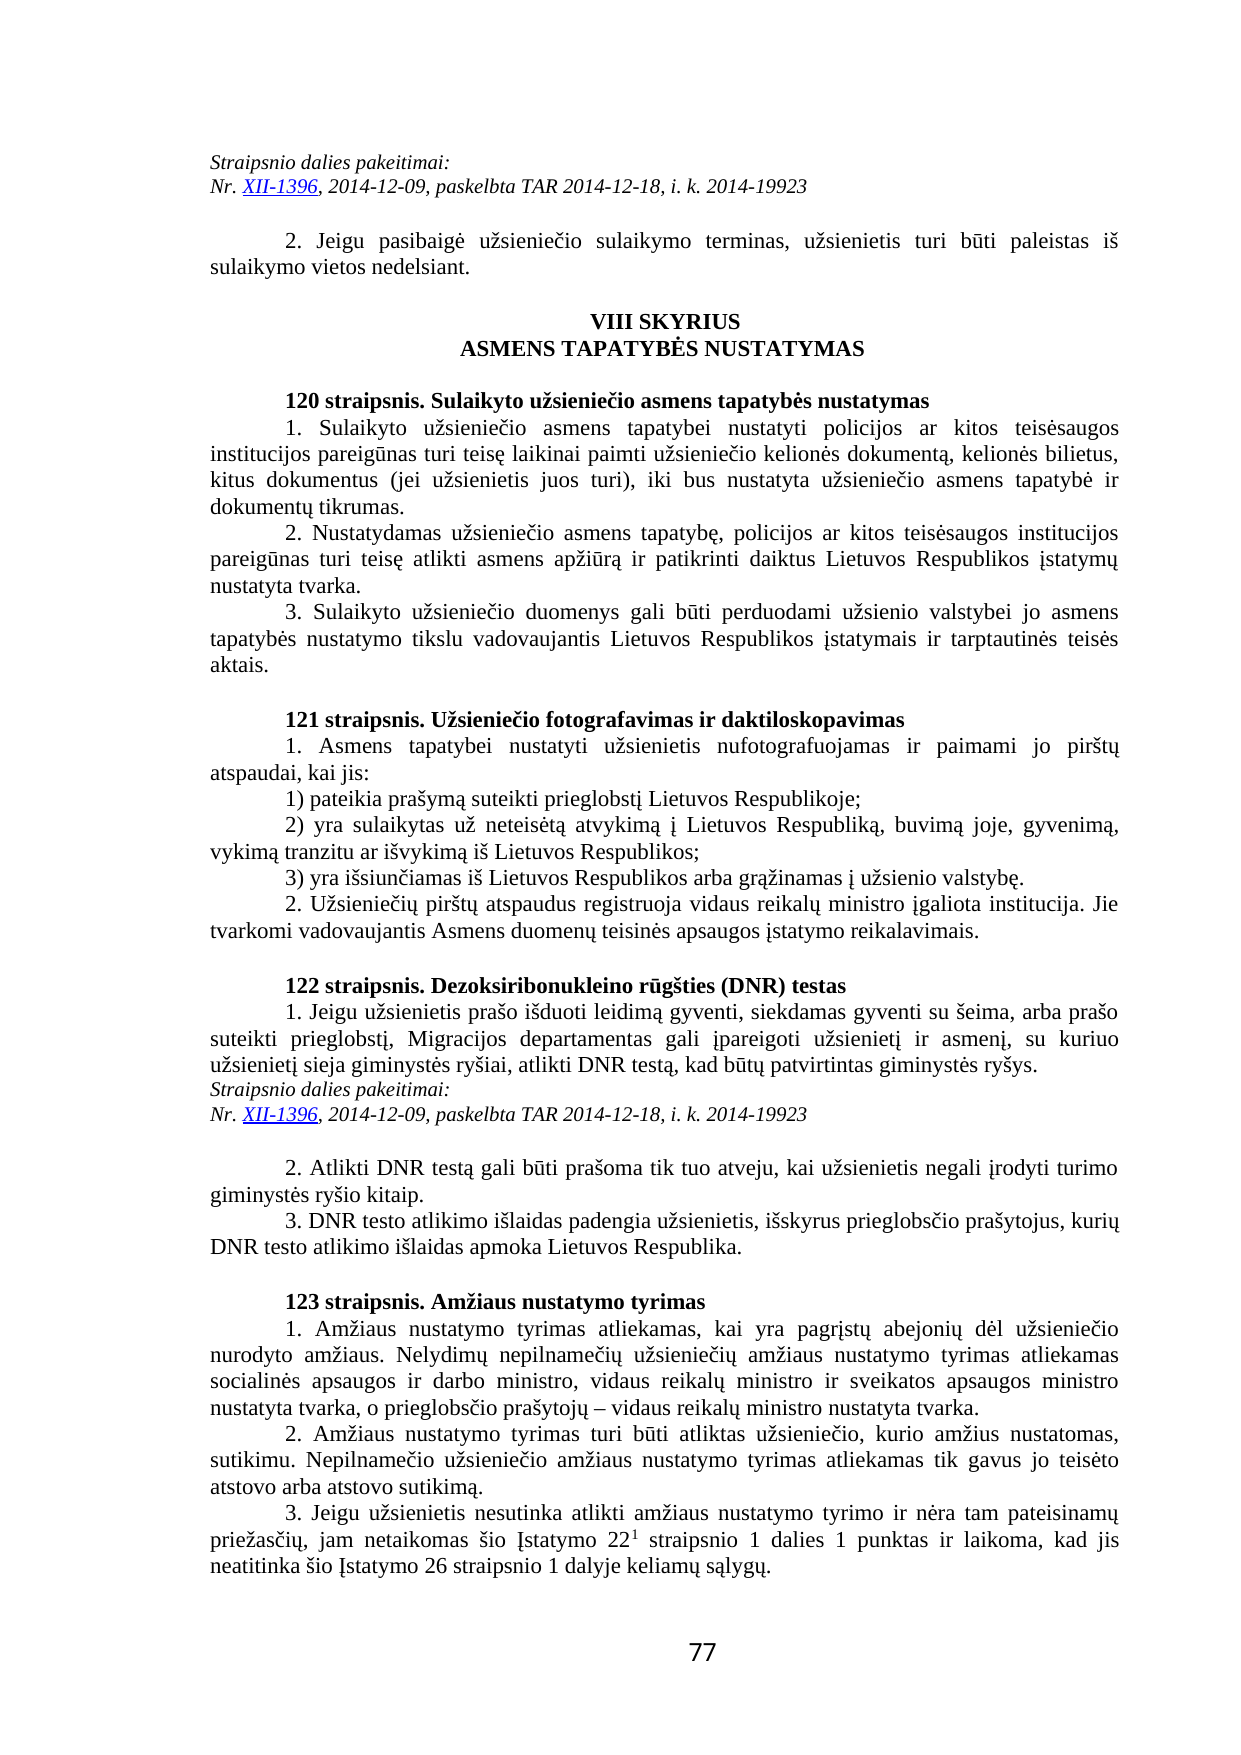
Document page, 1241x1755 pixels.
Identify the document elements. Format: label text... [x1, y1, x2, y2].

text 1. Asmens tapatybei nustatyti užsienietis nufotografuojamas ir paimami jo pirštų atspaudai, kai jis: [210, 732, 1120, 785]
text 1. Amžiaus nustatymo tyrimas atliekamas, kai yra pagrįstų abejonių dėl užsieniečio nurodyto amžiaus. Nelydimų nepilnamečių užsieniečių amžiaus nustatymo tyrimas atliekamas socialinės apsaugos ir darbo ministro, vidaus reikalų ministro ir sveikatos apsaugos ministro nustatyta tvarka, o prieglobsčio prašytojų – vidaus reikalų ministro nustatyta tvarka. [210, 1315, 1120, 1420]
text 2) yra sulaikytas už neteisėtą atvykimą į Lietuvos Respubliką, buvimą joje, gyvenimą, vykimą tranzitu ar išvykimą iš Lietuvos Respublikos; [210, 811, 1120, 864]
text ASMENS TAPATYBĖS NUSTATYMAS [210, 335, 1120, 361]
text 2. Atlikti DNR testą gali būti prašoma tik tuo atveju, kai užsienietis negali įrodyti turimo giminystės ryšio kitaip. [210, 1154, 1120, 1207]
text 3. Sulaikyto užsieniečio duomenys gali būti perduodami užsienio valstybei jo asmens tapatybės nustatymo tikslu vadovaujantis Lietuvos Respublikos įstatymais ir tarptautinės teisės aktais. [210, 598, 1120, 677]
text Straipsnio dalies pakeitimai: [210, 1077, 1120, 1101]
text 3. DNR testo atlikimo išlaidas padengia užsienietis, išskyrus prieglobsčio prašytojus, kurių DNR testo atlikimo išlaidas apmoka Lietuvos Respublika. [210, 1207, 1120, 1260]
text 121 straipsnis. Užsieniečio fotografavimas ir daktiloskopavimas [210, 706, 1120, 732]
text Nr. XII-1396, 2014-12-09, paskelbta TAR 2014-12-18, i. k. 2014-19923 [210, 1101, 1120, 1126]
text 1. Jeigu užsienietis prašo išduoti leidimą gyventi, siekdamas gyventi su šeima, arba prašo suteikti prieglobstį, Migracijos departamentas gali įpareigoti užsienietį ir asmenį, su kuriuo užsienietį sieja giminystės ryšiai, atlikti DNR testą, kad būtų patvirtintas giminystės ryšys. [210, 998, 1120, 1077]
text 2. Jeigu pasibaigė užsieniečio sulaikymo terminas, užsienietis turi būti paleistas iš sulaikymo vietos nedelsiant. [210, 227, 1120, 279]
text 1) pateikia prašymą suteikti prieglobstį Lietuvos Respublikoje; [210, 785, 1120, 811]
text 120 straipsnis. Sulaikyto užsieniečio asmens tapatybės nustatymas [210, 387, 1120, 414]
text 2. Amžiaus nustatymo tyrimas turi būti atliktas užsieniečio, kurio amžius nustatomas, sutikimu. Nepilnamečio užsieniečio amžiaus nustatymo tyrimas atliekamas tik gavus jo teisėto atstovo arba atstovo sutikimą. [210, 1420, 1120, 1499]
subtitle 122 straipsnis. Dezoksiribonukleino rūgšties (DNR) testas [210, 972, 1120, 998]
text 2. Užsieniečių pirštų atspaudus registruoja vidaus reikalų ministro įgaliota institucija. Jie tvarkomi vadovaujantis Asmens duomenų teisinės apsaugos įstatymo reikalavimais. [210, 891, 1120, 943]
text 2. Nustatydamas užsieniečio asmens tapatybę, policijos ar kitos teisėsaugos institucijos pareigūnas turi teisę atlikti asmens apžiūrą ir patikrinti daiktus Lietuvos Respublikos įstatymų nustatyta tvarka. [210, 519, 1120, 598]
text 123 straipsnis. Amžiaus nustatymo tyrimas [210, 1288, 1120, 1315]
text 3) yra išsiunčiamas iš Lietuvos Respublikos arba grąžinamas į užsienio valstybę. [210, 864, 1120, 891]
text 1. Sulaikyto užsieniečio asmens tapatybei nustatyti policijos ar kitos teisėsaugos institucijos pareigūnas turi teisę laikinai paimti užsieniečio kelionės dokumentą, kelionės bilietus, kitus dokumentus (jei užsienietis juos turi), iki bus nustatyta užsieniečio asmens tapatybė ir dokumentų tikrumas. [210, 414, 1120, 519]
text 3. Jeigu užsienietis nesutinka atlikti amžiaus nustatymo tyrimo ir nėra tam pateisinamų priežasčių, jam netaikomas šio Įstatymo 221 straipsnio 1 dalies 1 punktas ir laikoma, kad jis neatitinka šio Įstatymo 26 straipsnio 1 dalyje keliamų sąlygų. [210, 1499, 1120, 1578]
text Straipsnio dalies pakeitimai: [210, 150, 1120, 174]
text VIII SKYRIUS [210, 308, 1120, 335]
text Nr. XII-1396, 2014-12-09, paskelbta TAR 2014-12-18, i. k. 2014-19923 [210, 174, 1120, 198]
